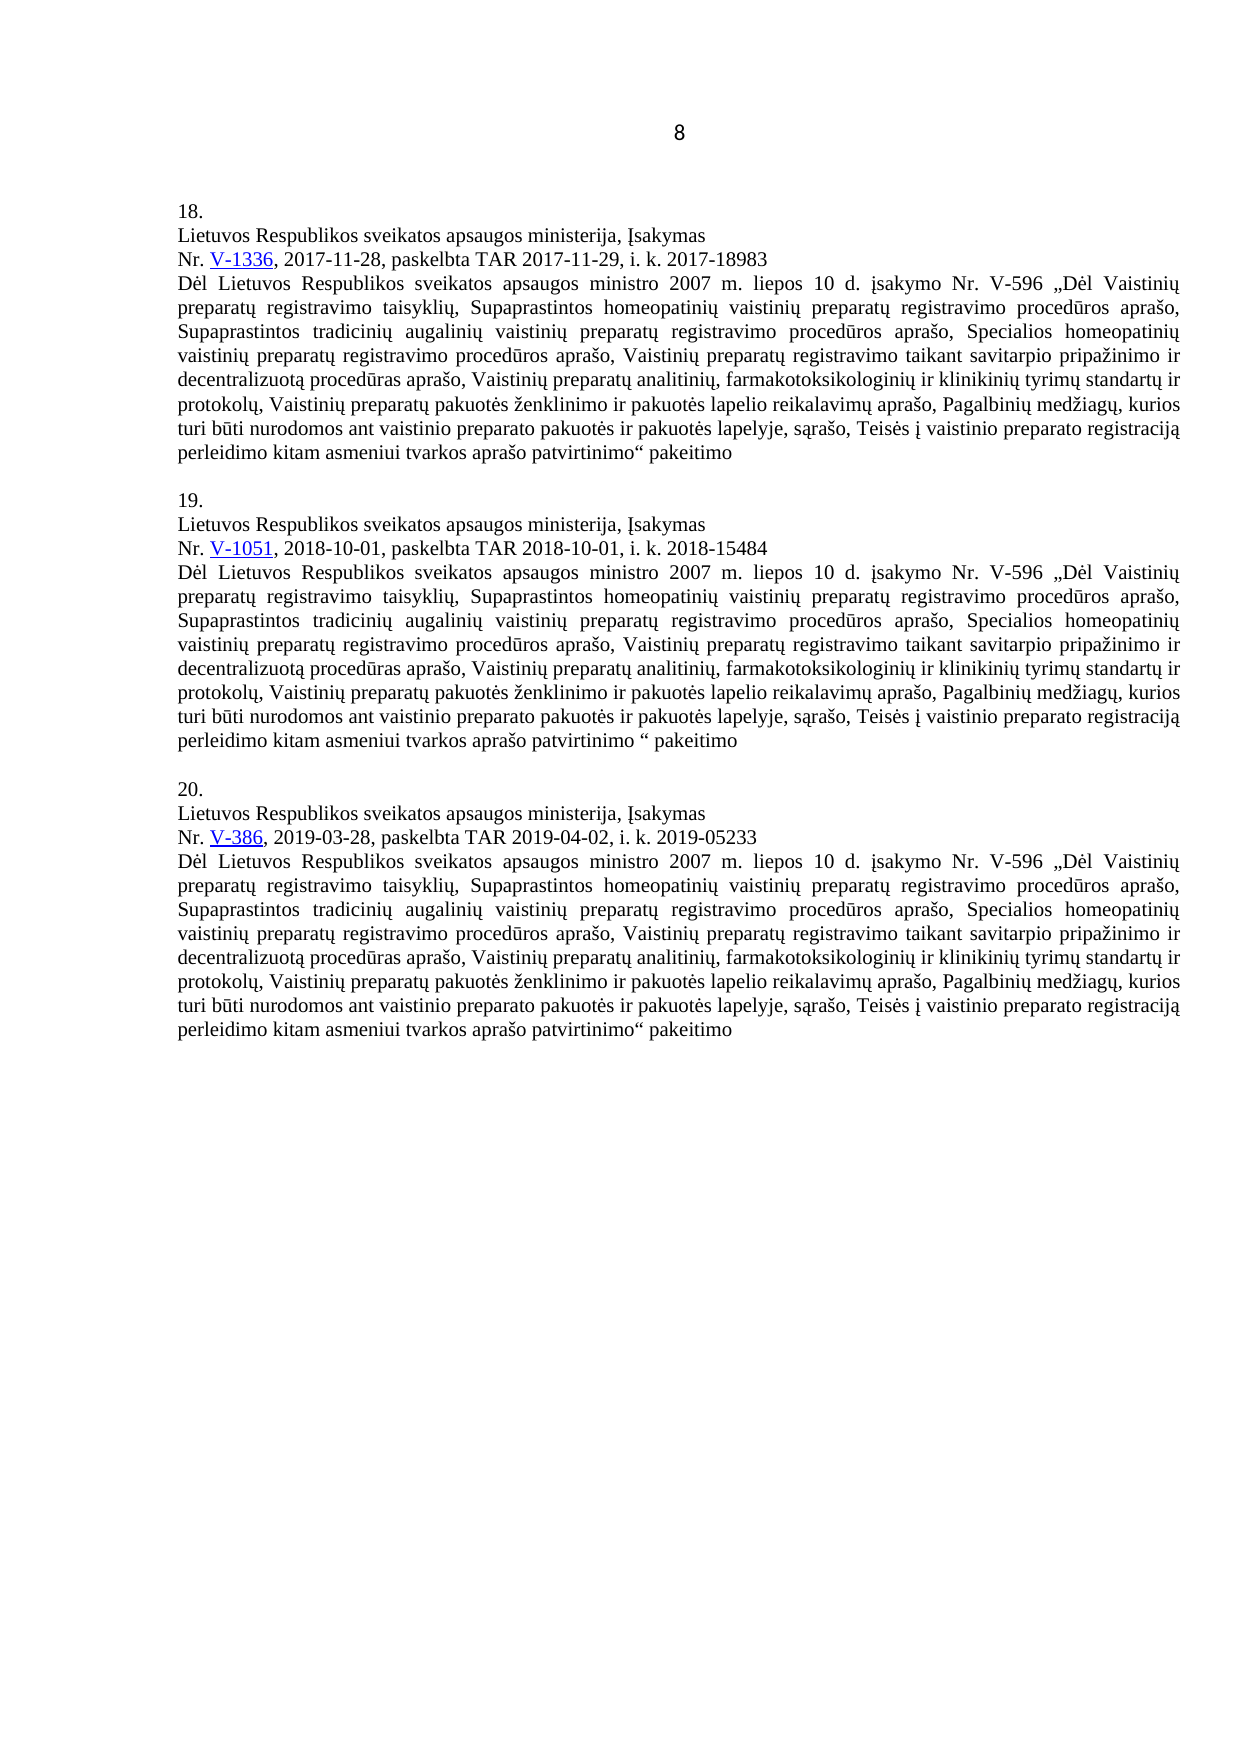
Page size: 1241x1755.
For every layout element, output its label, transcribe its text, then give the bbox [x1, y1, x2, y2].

text Lietuvos Respublikos sveikatos apsaugos ministerija, Įsakymas [177, 801, 1181, 824]
text Nr. V-386, 2019-03-28, paskelbta TAR 2019-04-02, i. k. 2019-05233 [177, 824, 1181, 849]
text Nr. V-1051, 2018-10-01, paskelbta TAR 2018-10-01, i. k. 2018-15484 [177, 536, 1181, 560]
text Nr. V-1336, 2017-11-28, paskelbta TAR 2017-11-29, i. k. 2017-18983 [177, 247, 1181, 271]
text Lietuvos Respublikos sveikatos apsaugos ministerija, Įsakymas [177, 223, 1181, 247]
text Lietuvos Respublikos sveikatos apsaugos ministerija, Įsakymas [177, 512, 1181, 536]
text 18. [177, 199, 1181, 223]
text 19. [177, 488, 1181, 512]
text Dėl Lietuvos Respublikos sveikatos apsaugos ministro 2007 m. liepos 10 d. įsakymo Nr. V-596 „Dėl Vaistinių preparatų registravimo taisyklių, Supaprastintos homeopatinių vaistinių preparatų registravimo procedūros aprašo, Supaprastintos tradicinių augalinių vaistinių preparatų registravimo procedūros aprašo, Specialios homeopatinių vaistinių preparatų registravimo procedūros aprašo, Vaistinių preparatų registravimo taikant savitarpio pripažinimo ir decentralizuotą procedūras aprašo, Vaistinių preparatų analitinių, farmakotoksikologinių ir klinikinių tyrimų standartų ir protokolų, Vaistinių preparatų pakuotės ženklinimo ir pakuotės lapelio reikalavimų aprašo, Pagalbinių medžiagų, kurios turi būti nurodomos ant vaistinio preparato pakuotės ir pakuotės lapelyje, sąrašo, Teisės į vaistinio preparato registraciją perleidimo kitam asmeniui tvarkos aprašo patvirtinimo“ pakeitimo [177, 271, 1181, 464]
text Dėl Lietuvos Respublikos sveikatos apsaugos ministro 2007 m. liepos 10 d. įsakymo Nr. V-596 „Dėl Vaistinių preparatų registravimo taisyklių, Supaprastintos homeopatinių vaistinių preparatų registravimo procedūros aprašo, Supaprastintos tradicinių augalinių vaistinių preparatų registravimo procedūros aprašo, Specialios homeopatinių vaistinių preparatų registravimo procedūros aprašo, Vaistinių preparatų registravimo taikant savitarpio pripažinimo ir decentralizuotą procedūras aprašo, Vaistinių preparatų analitinių, farmakotoksikologinių ir klinikinių tyrimų standartų ir protokolų, Vaistinių preparatų pakuotės ženklinimo ir pakuotės lapelio reikalavimų aprašo, Pagalbinių medžiagų, kurios turi būti nurodomos ant vaistinio preparato pakuotės ir pakuotės lapelyje, sąrašo, Teisės į vaistinio preparato registraciją perleidimo kitam asmeniui tvarkos aprašo patvirtinimo“ pakeitimo [177, 849, 1181, 1041]
text Dėl Lietuvos Respublikos sveikatos apsaugos ministro 2007 m. liepos 10 d. įsakymo Nr. V-596 „Dėl Vaistinių preparatų registravimo taisyklių, Supaprastintos homeopatinių vaistinių preparatų registravimo procedūros aprašo, Supaprastintos tradicinių augalinių vaistinių preparatų registravimo procedūros aprašo, Specialios homeopatinių vaistinių preparatų registravimo procedūros aprašo, Vaistinių preparatų registravimo taikant savitarpio pripažinimo ir decentralizuotą procedūras aprašo, Vaistinių preparatų analitinių, farmakotoksikologinių ir klinikinių tyrimų standartų ir protokolų, Vaistinių preparatų pakuotės ženklinimo ir pakuotės lapelio reikalavimų aprašo, Pagalbinių medžiagų, kurios turi būti nurodomos ant vaistinio preparato pakuotės ir pakuotės lapelyje, sąrašo, Teisės į vaistinio preparato registraciją perleidimo kitam asmeniui tvarkos aprašo patvirtinimo “ pakeitimo [177, 560, 1181, 752]
text 20. [177, 776, 1181, 801]
